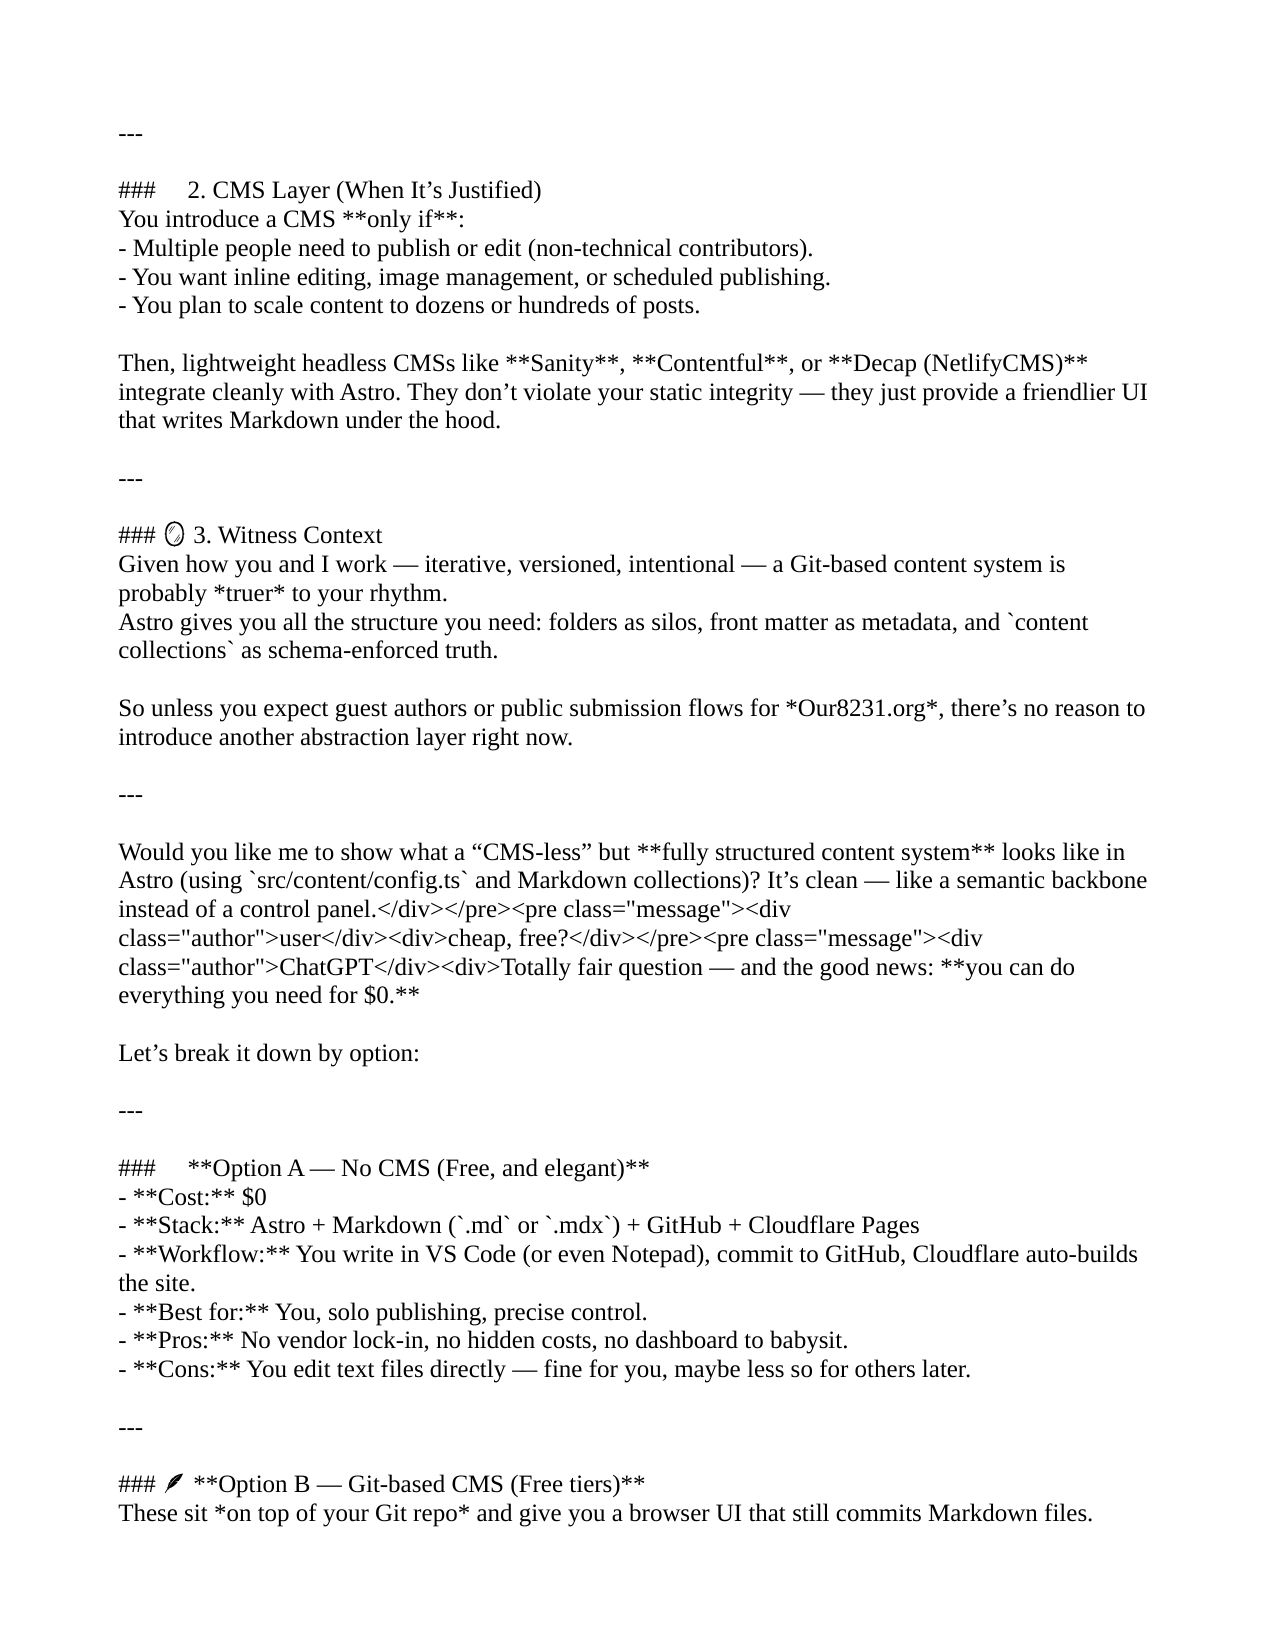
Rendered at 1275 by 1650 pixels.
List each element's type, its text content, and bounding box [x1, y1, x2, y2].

text - **Cons:** You edit text files directly — fine for you, maybe less so for others later. [118, 1354, 1157, 1383]
text --- [118, 463, 1157, 492]
text - Multiple people need to publish or edit (non-technical contributors). [118, 233, 1157, 262]
text ### 🧭 **Option A — No CMS (Free, and elegant)** [118, 1153, 1157, 1182]
text You introduce a CMS **only if**: [118, 204, 1157, 233]
text Astro gives you all the structure you need: folders as silos, front matter as metadata, and `content collections` as schema-enforced truth. [118, 607, 1157, 664]
text --- [118, 779, 1157, 808]
text ### 🧩 2. CMS Layer (When It’s Justified) [118, 176, 1157, 204]
text --- [118, 1096, 1157, 1124]
text Then, lightweight headless CMSs like **Sanity**, **Contentful**, or **Decap (NetlifyCMS)** integrate cleanly with Astro. They don’t violate your static integrity — they just provide a friendlier UI that writes Markdown under the hood. [118, 348, 1157, 434]
text Given how you and I work — iterative, versioned, intentional — a Git-based content system is probably *truer* to your rhythm. [118, 549, 1157, 607]
text - **Cost:** $0 [118, 1182, 1157, 1211]
text Let’s break it down by option: [118, 1038, 1157, 1067]
text - **Pros:** No vendor lock-in, no hidden costs, no dashboard to babysit. [118, 1326, 1157, 1354]
text ### 🪞 3. Witness Context [118, 521, 1157, 549]
text - **Workflow:** You write in VS Code (or even Notepad), commit to GitHub, Cloudflare auto-builds the site. [118, 1239, 1157, 1297]
text --- [118, 118, 1157, 147]
text - You plan to scale content to dozens or hundreds of posts. [118, 291, 1157, 319]
text - **Best for:** You, solo publishing, precise control. [118, 1297, 1157, 1326]
text - **Stack:** Astro + Markdown (`.md` or `.mdx`) + GitHub + Cloudflare Pages [118, 1211, 1157, 1239]
text - You want inline editing, image management, or scheduled publishing. [118, 262, 1157, 291]
text Would you like me to show what a “CMS-less” but **fully structured content system** looks like in Astro (using `src/content/config.ts` and Markdown collections)? It’s clean — like a semantic backbone instead of a control panel.</div></pre><pre class="message"><div class="author">user</div><div>cheap, free?</div></pre><pre class="message"><div class="author">ChatGPT</div><div>Totally fair question — and the good news: **you can do everything you need for $0.** [118, 837, 1157, 1009]
text These sit *on top of your Git repo* and give you a browser UI that still commits Markdown files. [118, 1498, 1157, 1527]
text So unless you expect guest authors or public submission flows for *Our8231.org*, there’s no reason to introduce another abstraction layer right now. [118, 693, 1157, 751]
text ### 🪶 **Option B — Git-based CMS (Free tiers)** [118, 1469, 1157, 1498]
text --- [118, 1412, 1157, 1441]
